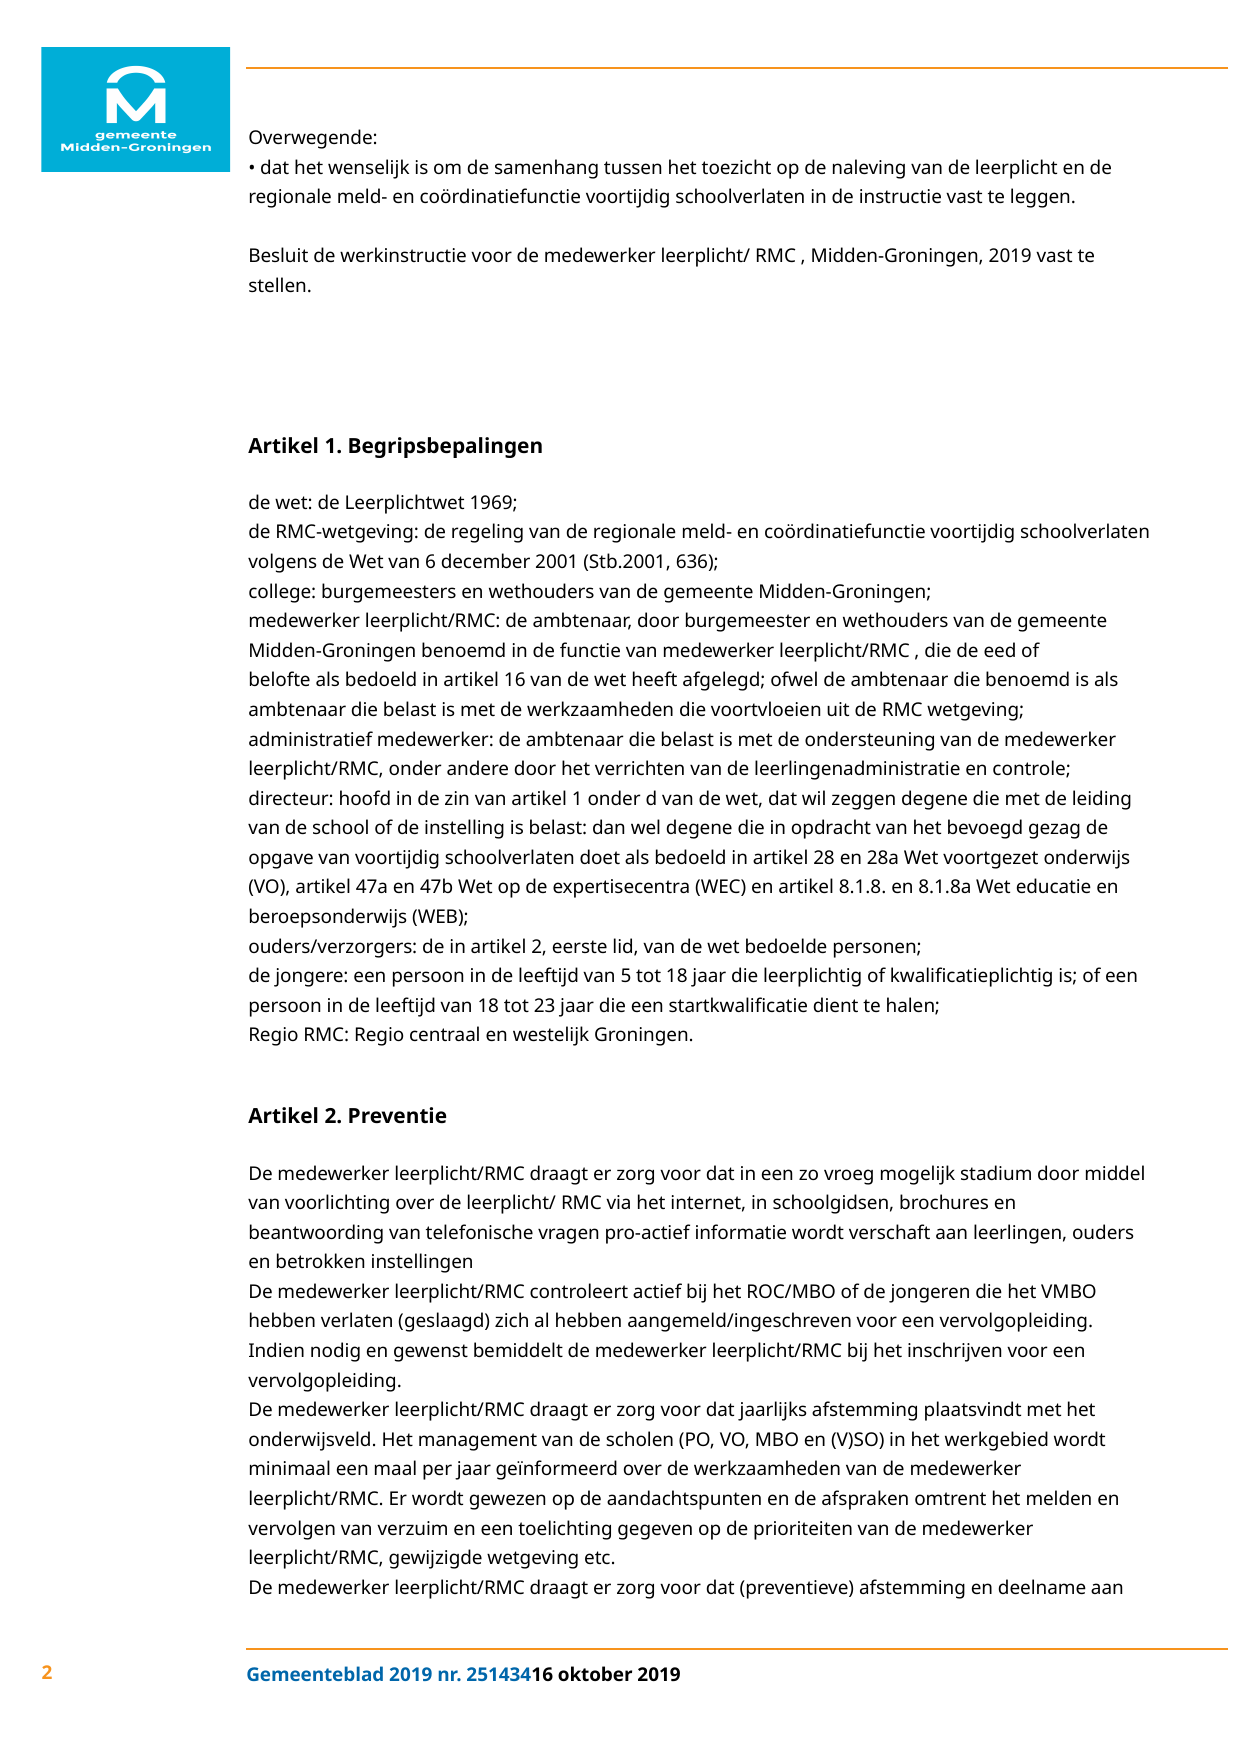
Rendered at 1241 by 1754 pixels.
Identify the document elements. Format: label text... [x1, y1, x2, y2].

text administratief medewerker: de ambtenaar die belast is met de ondersteuning van de medewerker [248, 726, 1152, 752]
text medewerker leerplicht/RMC: de ambtenaar, door burgemeester en wethouders van de gemeente Midden-Groningen benoemd in de functie van medewerker leerplicht/RMC , die de eed of [248, 607, 1152, 663]
text Artikel 1. Begripsbepalingen [248, 431, 1152, 459]
text Regio RMC: Regio centraal en westelijk Groningen. [248, 1022, 1152, 1047]
text de jongere: een persoon in de leeftijd van 5 tot 18 jaar die leerplichtig of kwalificatieplichtig is; of een persoon in de leeftijd van 18 tot 23 jaar die een startkwalificatie dient te halen; [248, 962, 1152, 1018]
text college: burgemeesters en wethouders van de gemeente Midden-Groningen; [248, 578, 1152, 604]
text ouders/verzorgers: de in artikel 2, eerste lid, van de wet bedoelde personen; [248, 933, 1152, 959]
text De medewerker leerplicht/RMC controleert actief bij het ROC/MBO of de jongeren die het VMBO hebben verlaten (geslaagd) zich al hebben aangemeld/ingeschreven voor een vervolgopleiding. Indien nodig en gewenst bemiddelt de medewerker leerplicht/RMC bij het inschrijven voor een vervolgopleiding. [248, 1278, 1152, 1392]
picture [184, 146, 190, 153]
text Overwegende: [248, 124, 1152, 150]
text • dat het wenselijk is om de samenhang tussen het toezicht op de naleving van de leerplicht en de regionale meld- en coördinatiefunctie voortijdig schoolverlaten in de instructie vast te leggen. [248, 154, 1152, 209]
text de RMC-wetgeving: de regeling van de regionale meld- en coördinatiefunctie voortijdig schoolverlaten volgens de Wet van 6 december 2001 (Stb.2001, 636); [248, 519, 1152, 574]
text Besluit de werkinstructie voor de medewerker leerplicht/ RMC , Midden-Groningen, 2019 vast te stellen. [248, 243, 1152, 298]
picture [107, 89, 165, 122]
text directeur: hoofd in de zin van artikel 1 onder d van de wet, dat wil zeggen degene die met de leiding van de school of de instelling is belast: dan wel degene die in opdracht van het bevoegd gezag de opgave van voortijdig schoolverlaten doet als bedoeld in artikel 28 en 28a Wet voortgezet onderwijs (VO), artikel 47a en 47b Wet op de expertisecentra (WEC) en artikel 8.1.8. en 8.1.8a Wet educatie en beroepsonderwijs (WEB); [248, 785, 1152, 929]
text de wet: de Leerplichtwet 1969; [248, 489, 1152, 515]
text De medewerker leerplicht/RMC draagt er zorg voor dat in een zo vroeg mogelijk stadium door middel van voorlichting over de leerplicht/ RMC via het internet, in schoolgidsen, brochures en beantwoording van telefonische vragen pro-actief informatie wordt verschaft aan leerlingen, ouders en betrokken instellingen [248, 1160, 1152, 1274]
text leerplicht/RMC, onder andere door het verrichten van de leerlingenadministratie en controle; [248, 755, 1152, 781]
text De medewerker leerplicht/RMC draagt er zorg voor dat jaarlijks afstemming plaatsvindt met het onderwijsveld. Het management van de scholen (PO, VO, MBO en (V)SO) in het werkgebied wordt minimaal een maal per jaar geïnformeerd over de werkzaamheden van de medewerker leerplicht/RMC. Er wordt gewezen op de aandachtspunten en de afspraken omtrent het melden en vervolgen van verzuim en een toelichting gegeven op de prioriteiten van de medewerker leerplicht/RMC, gewijzigde wetgeving etc. [248, 1396, 1152, 1570]
text belofte als bedoeld in artikel 16 van de wet heeft afgelegd; ofwel de ambtenaar die benoemd is als ambtenaar die belast is met de werkzaamheden die voortvloeien uit de RMC wetgeving; [248, 667, 1152, 722]
text Artikel 2. Preventie [248, 1102, 1152, 1130]
picture [108, 66, 164, 82]
text De medewerker leerplicht/RMC draagt er zorg voor dat (preventieve) afstemming en deelname aan [248, 1574, 1152, 1599]
